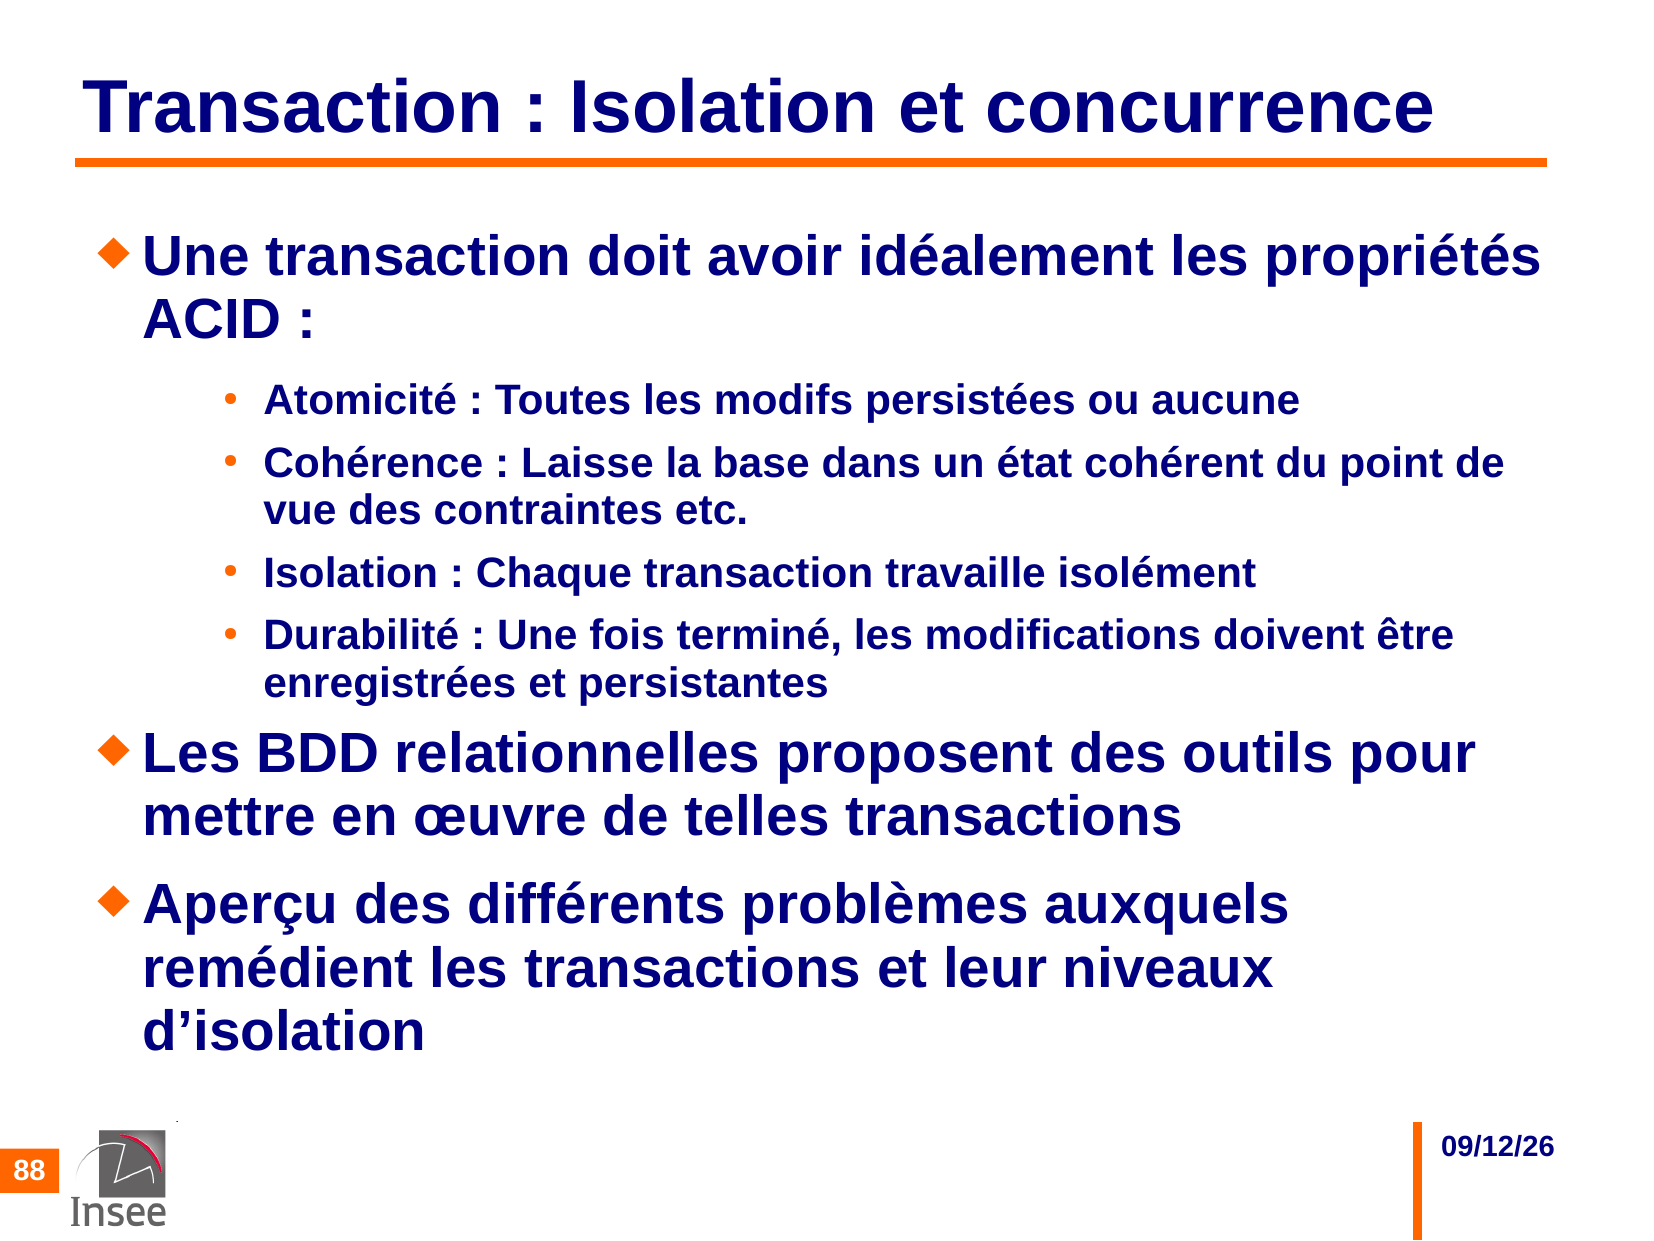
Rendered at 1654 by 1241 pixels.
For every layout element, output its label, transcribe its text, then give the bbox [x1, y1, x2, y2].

picture [62, 1121, 178, 1241]
list Une transaction doit avoir idéalement les propriétés ACID : Atomicité : Toutes les modifs persistées ou aucune Cohérence : Laisse la base dans un état cohérent du point de vue des contraintes etc. Isolation : Chaque transaction travaille isolément Durabilité : Une fois terminé, les modifications doivent être enregistrées et persistantes Les BDD relationnelles proposent des outils pour mettre en œuvre de telles transactions Aperçu des différents problèmes auxquels remédient les transactions et leur niveaux d’isolation [82, 224, 1571, 1063]
title Transaction : Isolation et concurrence [82, 49, 1619, 163]
